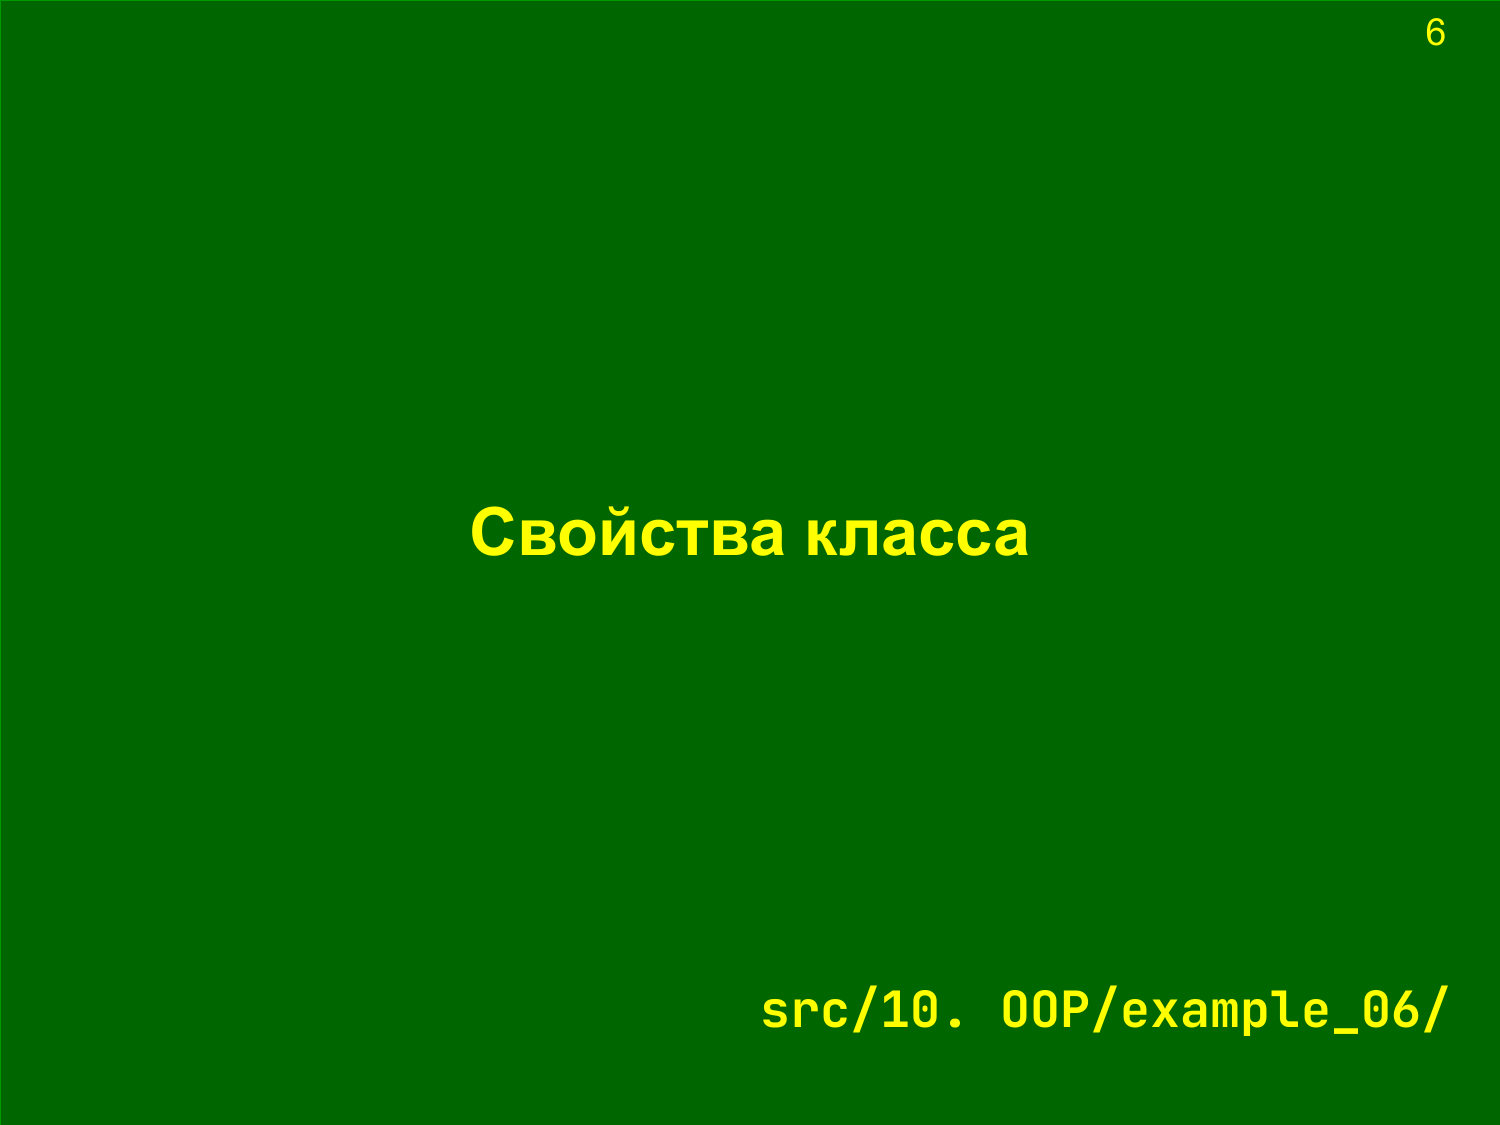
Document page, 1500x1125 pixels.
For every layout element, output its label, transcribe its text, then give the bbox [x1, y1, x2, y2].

title Свойства класса [75, 438, 1426, 626]
title src/10. OOP/example_06/ [20, 898, 1451, 1122]
